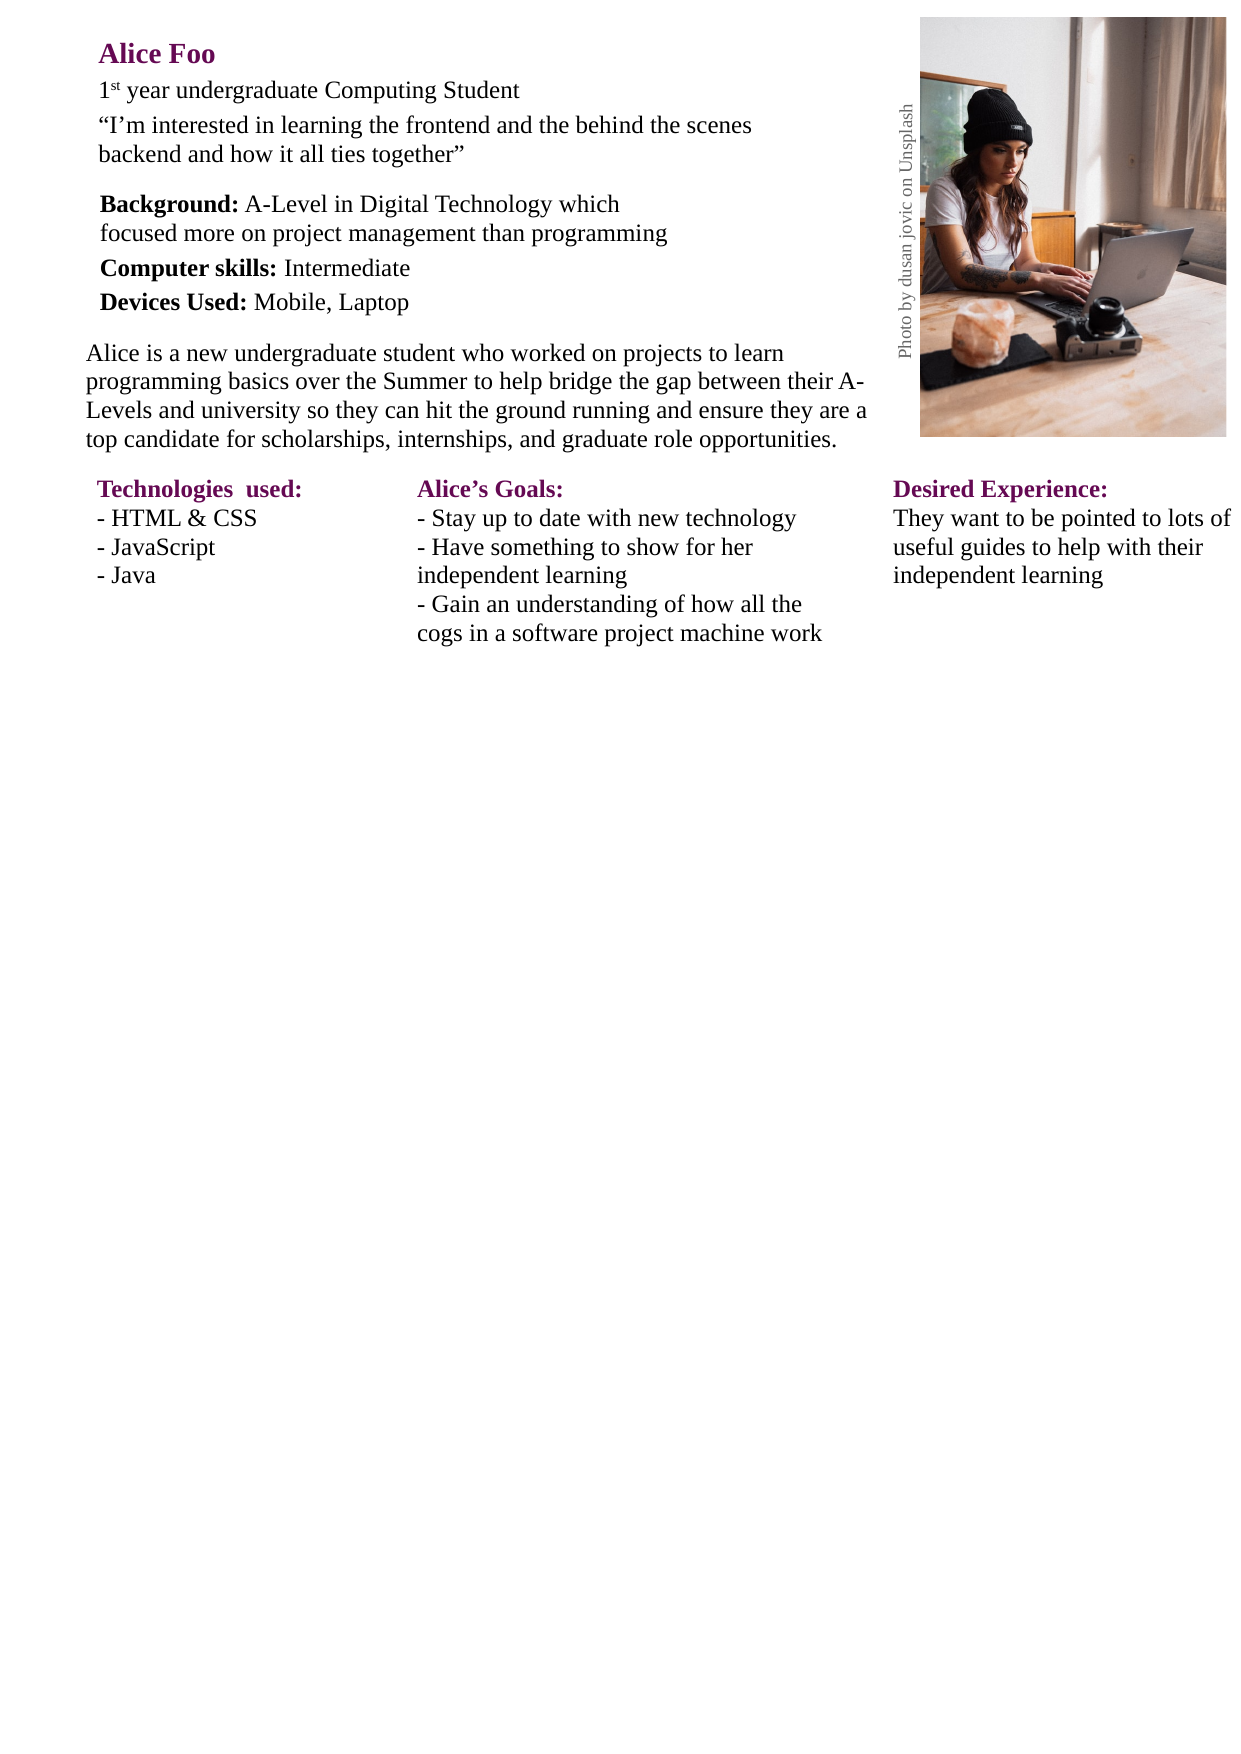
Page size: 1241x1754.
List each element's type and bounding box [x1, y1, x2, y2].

picture [920, 17, 1227, 437]
